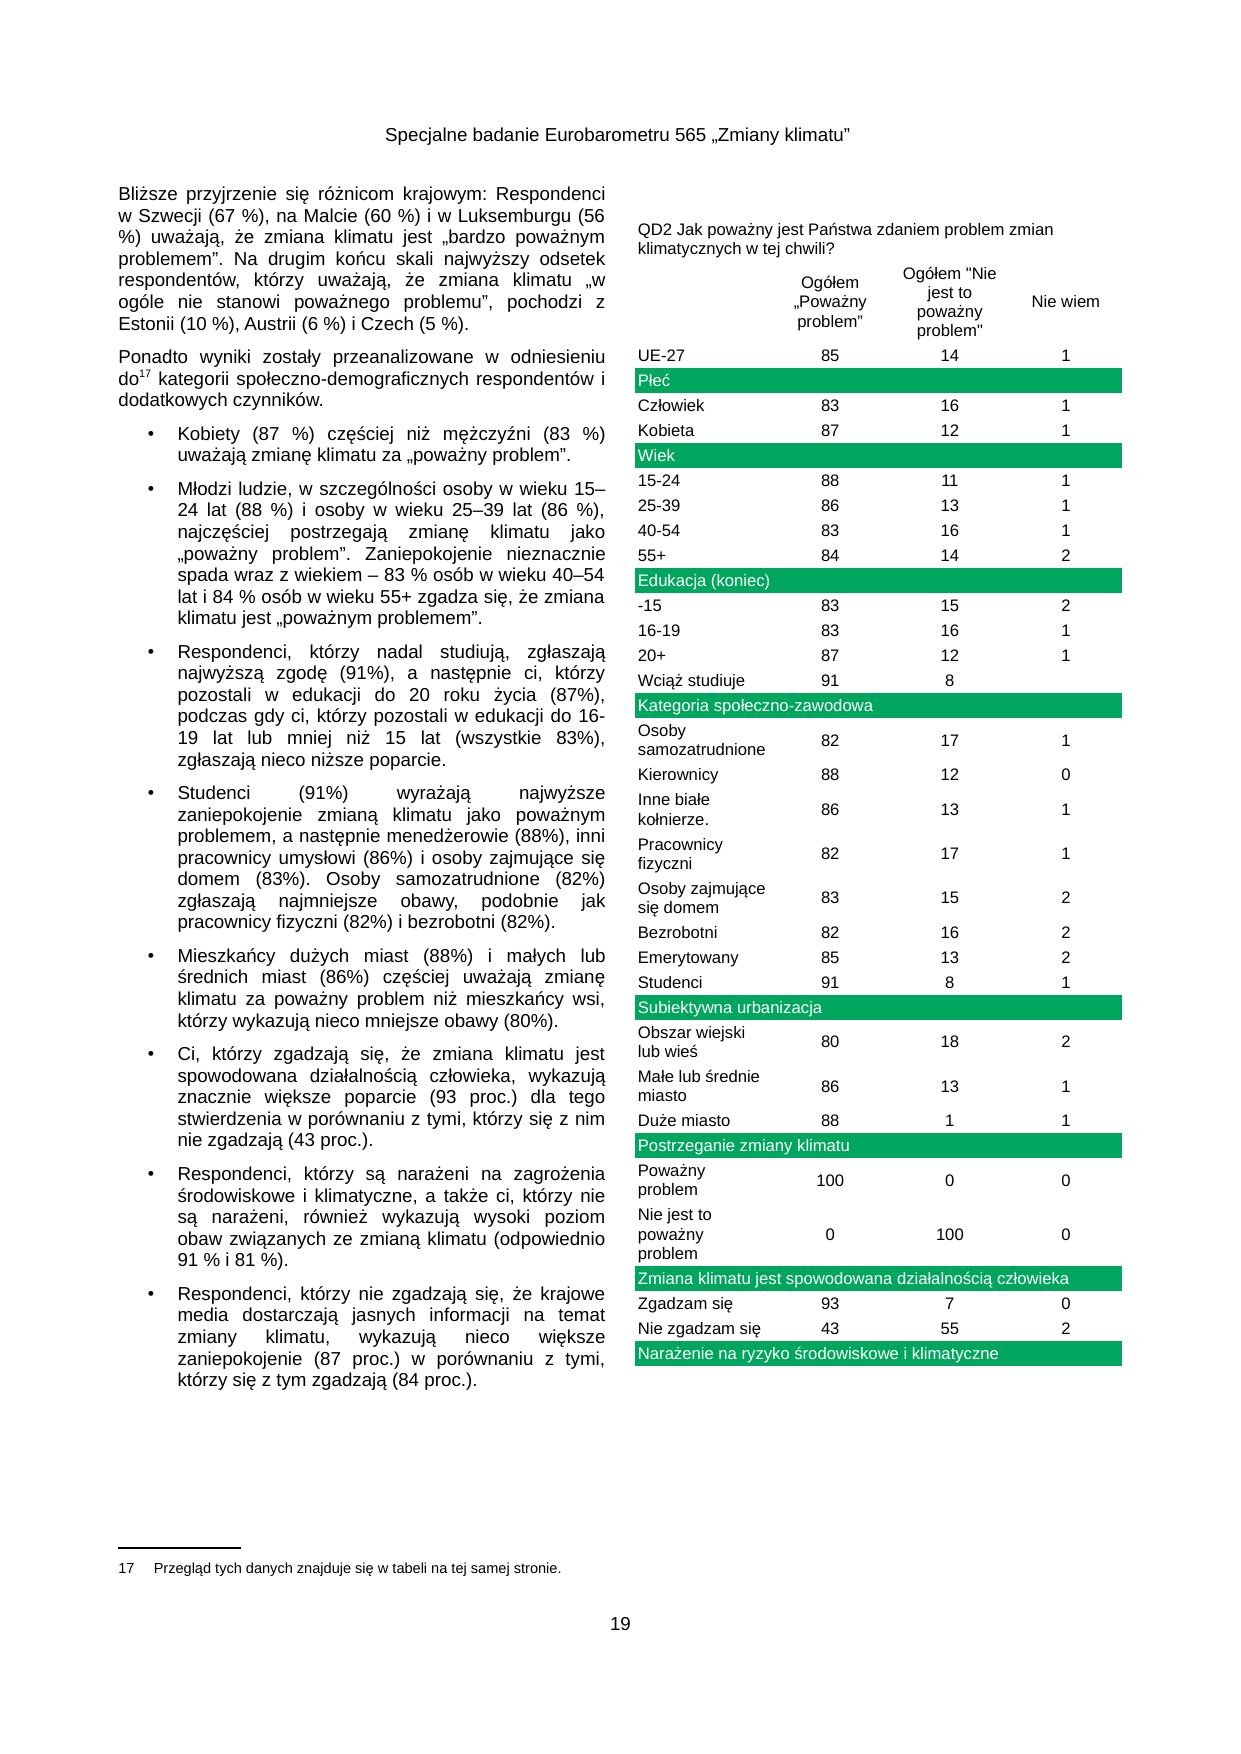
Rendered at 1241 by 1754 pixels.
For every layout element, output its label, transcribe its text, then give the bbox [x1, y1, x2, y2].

text Bliższe przyjrzenie się różnicom krajowym: Respondenci w Szwecji (67 %), na Malcie (60 %) i w Luksemburgu (56 %) uważają, że zmiana klimatu jest „bardzo poważnym problemem”. Na drugim końcu skali najwyższy odsetek respondentów, którzy uważają, że zmiana klimatu „w ogóle nie stanowi poważnego problemu”, pochodzi z Estonii (10 %), Austrii (6 %) i Czech (5 %). [118, 183, 605, 334]
table_cell Pracownicy fizyczni [635, 831, 770, 876]
table_cell Kobieta [635, 418, 770, 443]
table_cell 1 [1009, 493, 1122, 518]
text Ponadto wyniki zostały przeanalizowane w odniesieniu do kategorii społeczno-demograficznych respondentów i dodatkowych czynników. [118, 346, 605, 411]
table_cell 1 [1009, 718, 1122, 762]
table_cell Wiek [635, 443, 1122, 468]
table_cell 1 [1009, 418, 1122, 443]
table_cell 8 [890, 668, 1009, 693]
table_cell 1 [1009, 343, 1122, 368]
table_cell 2 [1009, 945, 1122, 970]
table_cell 12 [890, 418, 1009, 443]
table_cell 13 [890, 1064, 1009, 1108]
table_cell 93 [770, 1291, 890, 1316]
table_cell 13 [890, 787, 1009, 831]
table_cell 13 [890, 945, 1009, 970]
table_cell Nie jest to poważny problem [635, 1202, 770, 1266]
table_cell 1 [1009, 518, 1122, 543]
table_cell 1 [1009, 468, 1122, 493]
table_cell 82 [770, 718, 890, 762]
table_cell Osoby zajmujące się domem [635, 876, 770, 920]
table_cell 16-19 [635, 618, 770, 643]
table_cell Obszar wiejski lub wieś [635, 1020, 770, 1064]
table_cell 7 [890, 1291, 1009, 1316]
table_cell 83 [770, 618, 890, 643]
list Mieszkańcy dużych miast (88%) i małych lub średnich miast (86%) częściej uważają zmianę klimatu za poważny problem niż mieszkańcy wsi, którzy wykazują nieco mniejsze obawy (80%). [148, 945, 605, 1031]
table_cell Osoby samozatrudnione [635, 718, 770, 762]
table_cell Nie zgadzam się [635, 1316, 770, 1341]
table_cell Płeć [635, 368, 1122, 393]
table_cell 20+ [635, 643, 770, 668]
table_cell 18 [890, 1020, 1009, 1064]
table_cell 1 [1009, 787, 1122, 831]
table_cell 15 [890, 593, 1009, 618]
table_cell 16 [890, 920, 1009, 945]
text Przegląd tych danych znajduje się w tabeli na tej samej stronie. [118, 1560, 605, 1577]
table_cell 86 [770, 1064, 890, 1108]
table_cell Małe lub średnie miasto [635, 1064, 770, 1108]
list Studenci (91%) wyrażają najwyższe zaniepokojenie zmianą klimatu jako poważnym problemem, a następnie menedżerowie (88%), inni pracownicy umysłowi (86%) i osoby zajmujące się domem (83%). Osoby samozatrudnione (82%) zgłaszają najmniejsze obawy, podobnie jak pracownicy fizyczni (82%) i bezrobotni (82%). [148, 782, 605, 933]
table_cell 0 [1009, 1202, 1122, 1266]
table_cell 14 [890, 343, 1009, 368]
table_cell 55 [890, 1316, 1009, 1341]
list Respondenci, którzy są narażeni na zagrożenia środowiskowe i klimatyczne, a także ci, którzy nie są narażeni, również wykazują wysoki poziom obaw związanych ze zmianą klimatu (odpowiednio 91 % i 81 %). [148, 1163, 605, 1271]
table_cell 0 [1009, 762, 1122, 787]
table_cell 91 [770, 970, 890, 995]
table_cell 1 [1009, 1108, 1122, 1133]
table_cell Subiektywna urbanizacja [635, 995, 1122, 1020]
table_cell 16 [890, 393, 1009, 418]
table_cell 84 [770, 543, 890, 568]
table_cell 86 [770, 493, 890, 518]
table_cell Nie wiem [1009, 261, 1122, 343]
table_cell 43 [770, 1316, 890, 1341]
table_cell Poważny problem [635, 1158, 770, 1202]
table_cell 0 [770, 1202, 890, 1266]
list Ci, którzy zgadzają się, że zmiana klimatu jest spowodowana działalnością człowieka, wykazują znacznie większe poparcie (93 proc.) dla tego stwierdzenia w porównaniu z tymi, którzy się z nim nie zgadzają (43 proc.). [148, 1043, 605, 1151]
list Młodzi ludzie, w szczególności osoby w wieku 15–24 lat (88 %) i osoby w wieku 25–39 lat (86 %), najczęściej postrzegają zmianę klimatu jako „poważny problem”. Zaniepokojenie nieznacznie spada wraz z wiekiem – 83 % osób w wieku 40–54 lat i 84 % osób w wieku 55+ zgadza się, że zmiana klimatu jest „poważnym problemem”. [148, 477, 605, 628]
table_cell 14 [890, 543, 1009, 568]
table_cell Studenci [635, 970, 770, 995]
table_cell 1 [890, 1108, 1009, 1133]
table_cell 100 [770, 1158, 890, 1202]
table_cell [1009, 668, 1122, 693]
table_cell 11 [890, 468, 1009, 493]
table_cell 17 [890, 831, 1009, 876]
table_cell 55+ [635, 543, 770, 568]
table_cell 2 [1009, 1316, 1122, 1341]
table_cell 2 [1009, 593, 1122, 618]
table_cell Ogółem "Nie jest to poważny problem" [890, 261, 1009, 343]
table_cell 100 [890, 1202, 1009, 1266]
table_cell 12 [890, 762, 1009, 787]
table_cell 25-39 [635, 493, 770, 518]
table_cell 15-24 [635, 468, 770, 493]
table_cell 1 [1009, 1064, 1122, 1108]
table_cell 85 [770, 343, 890, 368]
list Respondenci, którzy nadal studiują, zgłaszają najwyższą zgodę (91%), a następnie ci, którzy pozostali w edukacji do 20 roku życia (87%), podczas gdy ci, którzy pozostali w edukacji do 16-19 lat lub mniej niż 15 lat (wszystkie 83%), zgłaszają nieco niższe poparcie. [148, 640, 605, 770]
table_cell 1 [1009, 831, 1122, 876]
table_cell 17 [890, 718, 1009, 762]
list Respondenci, którzy nie zgadzają się, że krajowe media dostarczają jasnych informacji na temat zmiany klimatu, wykazują nieco większe zaniepokojenie (87 proc.) w porównaniu z tymi, którzy się z tym zgadzają (84 proc.). [148, 1282, 605, 1390]
table_cell 15 [890, 876, 1009, 920]
table_cell Inne białe kołnierze. [635, 787, 770, 831]
table_cell Bezrobotni [635, 920, 770, 945]
table_cell 83 [770, 593, 890, 618]
table_cell 87 [770, 418, 890, 443]
table_cell 1 [1009, 618, 1122, 643]
table_cell 83 [770, 876, 890, 920]
table_cell 2 [1009, 920, 1122, 945]
table_cell Kategoria społeczno-zawodowa [635, 693, 1122, 718]
table_cell Emerytowany [635, 945, 770, 970]
table_cell 1 [1009, 970, 1122, 995]
list Kobiety (87 %) częściej niż mężczyźni (83 %) uważają zmianę klimatu za „poważny problem”. [148, 422, 605, 466]
table_cell 88 [770, 1108, 890, 1133]
table_cell 2 [1009, 1020, 1122, 1064]
table_cell 0 [1009, 1291, 1122, 1316]
table_cell Postrzeganie zmiany klimatu [635, 1133, 1122, 1158]
table_cell Ogółem „Poważny problem” [770, 261, 890, 343]
table_cell 40-54 [635, 518, 770, 543]
table_header QD2 Jak poważny jest Państwa zdaniem problem zmian klimatycznych w tej chwili? [635, 216, 1122, 261]
table_cell 88 [770, 468, 890, 493]
table_cell [635, 261, 770, 343]
table_cell -15 [635, 593, 770, 618]
table_cell 0 [1009, 1158, 1122, 1202]
table_cell 88 [770, 762, 890, 787]
table_cell 85 [770, 945, 890, 970]
table_cell Wciąż studiuje [635, 668, 770, 693]
table_cell 0 [890, 1158, 1009, 1202]
table_cell Zmiana klimatu jest spowodowana działalnością człowieka [635, 1266, 1122, 1291]
table_cell UE-27 [635, 343, 770, 368]
table_cell 13 [890, 493, 1009, 518]
table_cell 87 [770, 643, 890, 668]
table_cell 16 [890, 518, 1009, 543]
table_cell Człowiek [635, 393, 770, 418]
table_cell Zgadzam się [635, 1291, 770, 1316]
table_cell Narażenie na ryzyko środowiskowe i klimatyczne [635, 1341, 1122, 1366]
table_cell 8 [890, 970, 1009, 995]
table_cell 2 [1009, 543, 1122, 568]
table_cell Kierownicy [635, 762, 770, 787]
table_cell 83 [770, 518, 890, 543]
table_cell 2 [1009, 876, 1122, 920]
table_cell 86 [770, 787, 890, 831]
table_cell Duże miasto [635, 1108, 770, 1133]
table_cell 80 [770, 1020, 890, 1064]
table_cell 91 [770, 668, 890, 693]
table_cell Edukacja (koniec) [635, 568, 1122, 593]
table_cell 82 [770, 920, 890, 945]
table_cell 1 [1009, 643, 1122, 668]
table_cell 82 [770, 831, 890, 876]
table_cell 16 [890, 618, 1009, 643]
table_cell 1 [1009, 393, 1122, 418]
table_cell 83 [770, 393, 890, 418]
table_cell 12 [890, 643, 1009, 668]
